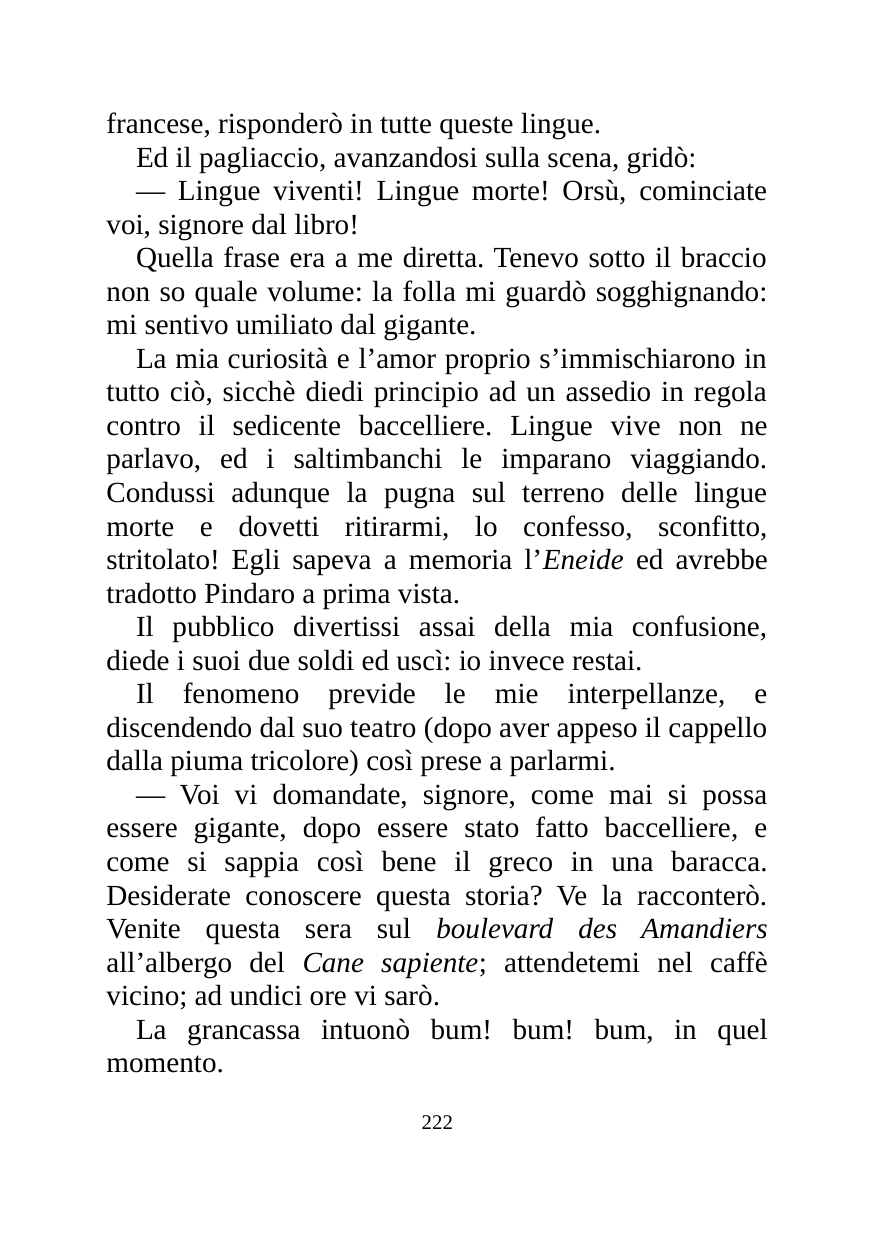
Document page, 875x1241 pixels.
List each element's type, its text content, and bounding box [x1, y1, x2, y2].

text Il fenomeno previde le mie interpellanze, e discendendo dal suo teatro (dopo aver appeso il cappello dalla piuma tricolore) così prese a parlarmi. [106, 676, 768, 777]
text Il pubblico divertissi assai della mia confusione, diede i suoi due soldi ed uscì: io invece restai. [106, 609, 768, 676]
text — Lingue viventi! Lingue morte! Orsù, cominciate voi, signore dal libro! [106, 173, 768, 240]
text La mia curiosità e l’amor proprio s’immischiarono in tutto ciò, sicchè diedi principio ad un assedio in regola contro il sedicente baccelliere. Lingue vive non ne parlavo, ed i saltimbanchi le imparano viaggiando. Condussi adunque la pugna sul terreno delle lingue morte e dovetti ritirarmi, lo confesso, sconfitto, stritolato! Egli sapeva a memoria l’Eneide ed avrebbe tradotto Pindaro a prima vista. [106, 341, 768, 609]
text francese, risponderò in tutte queste lingue. [106, 106, 768, 140]
text La grancassa intuonò bum! bum! bum, in quel momento. [106, 1012, 768, 1079]
text — Voi vi domandate, signore, come mai si possa essere gigante, dopo essere stato fatto baccelliere, e come si sappia così bene il greco in una baracca. Desiderate conoscere questa storia? Ve la racconterò. Venite questa sera sul boulevard des Amandiers all’albergo del Cane sapiente; attendetemi nel caffè vicino; ad undici ore vi sarò. [106, 777, 768, 1012]
text Quella frase era a me diretta. Tenevo sotto il braccio non so quale volume: la folla mi guardò sogghignando: mi sentivo umiliato dal gigante. [106, 240, 768, 341]
text Ed il pagliaccio, avanzandosi sulla scena, gridò: [106, 140, 768, 173]
